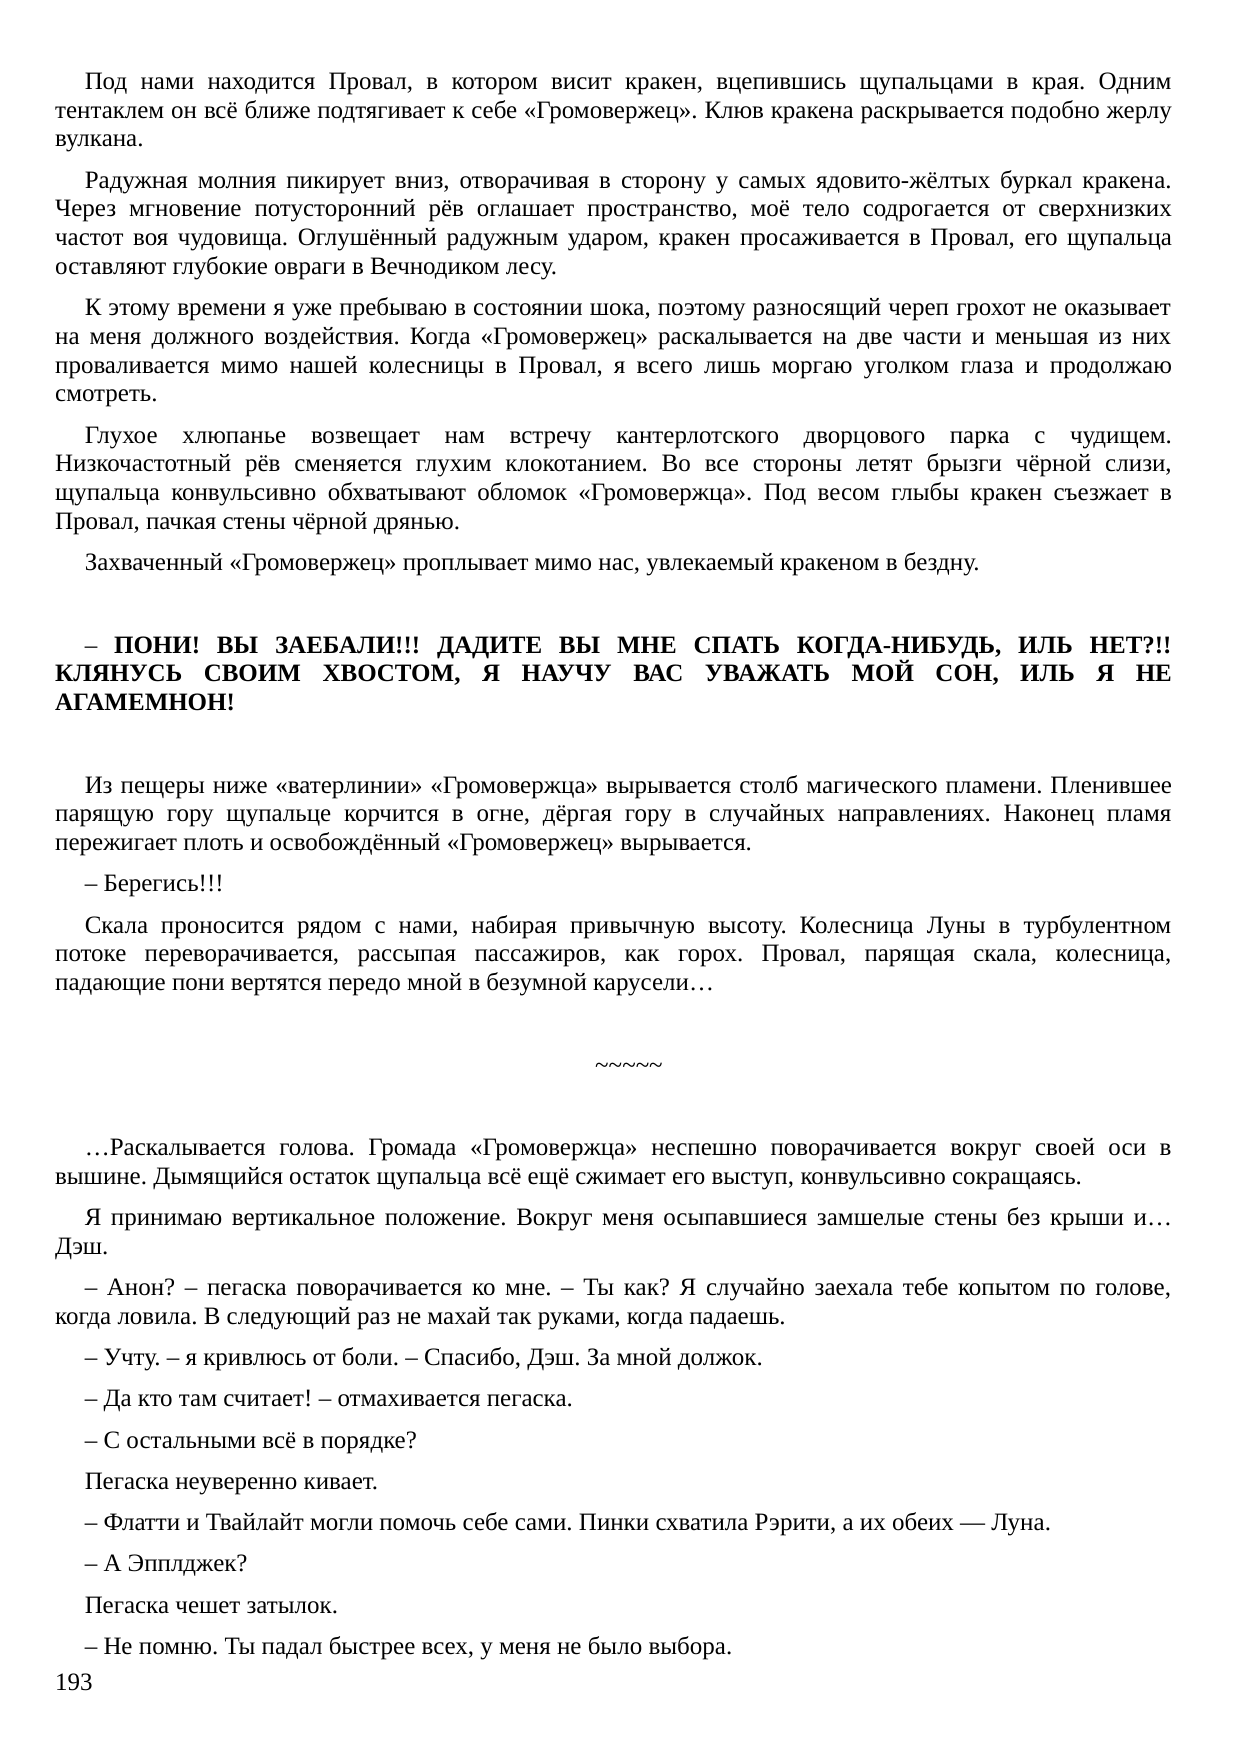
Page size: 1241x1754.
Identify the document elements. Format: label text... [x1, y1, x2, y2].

text – Да кто там считает! – отмахивается пегаска. [55, 1383, 1173, 1412]
text – Не помню. Ты падал быстрее всех, у меня не было выбора. [55, 1631, 1173, 1660]
text Пегаска неуверенно кивает. [55, 1466, 1173, 1495]
text – Анон? – пегаска поворачивается ко мне. – Ты как? Я случайно заехала тебе копытом по голове, когда ловила. В следующий раз не махай так руками, когда падаешь. [55, 1272, 1173, 1330]
text Радужная молния пикирует вниз, отворачивая в сторону у самых ядовито-жёлтых буркал кракена. Через мгновение потусторонний рёв оглашает пространство, моё тело содрогается от сверхнизких частот воя чудовища. Оглушённый радужным ударом, кракен просаживается в Провал, его щупальца оставляют глубокие овраги в Вечнодиком лесу. [55, 165, 1173, 280]
text – Берегись!!! [55, 868, 1173, 897]
text Под нами находится Провал, в котором висит кракен, вцепившись щупальцами в края. Одним тентаклем он всё ближе подтягивает к себе «Громовержец». Клюв кракена раскрывается подобно жерлу вулкана. [55, 66, 1173, 152]
text Глухое хлюпанье возвещает нам встречу кантерлотского дворцового парка с чудищем. Низкочастотный рёв сменяется глухим клокотанием. Во все стороны летят брызги чёрной слизи, щупальца конвульсивно обхватывают обломок «Громовержца». Под весом глыбы кракен съезжает в Провал, пачкая стены чёрной дрянью. [55, 420, 1173, 535]
text – Учту. – я кривлюсь от боли. – Спасибо, Дэш. За мной должок. [55, 1342, 1173, 1371]
text – ПОНИ! ВЫ ЗАЕБАЛИ!!! ДАДИТЕ ВЫ МНЕ СПАТЬ КОГДА-НИБУДЬ, ИЛЬ НЕТ?!! КЛЯНУСЬ СВОИМ ХВОСТОМ, Я НАУЧУ ВАС УВАЖАТЬ МОЙ СОН, ИЛЬ Я НЕ АГАМЕМНОН! [55, 630, 1173, 716]
text …Раскалывается голова. Громада «Громовержца» неспешно поворачивается вокруг своей оси в вышине. Дымящийся остаток щупальца всё ещё сжимает его выступ, конвульсивно сокращаясь. [55, 1132, 1173, 1190]
text – С остальными всё в порядке? [55, 1425, 1173, 1453]
text Я принимаю вертикальное положение. Вокруг меня осыпавшиеся замшелые стены без крыши и… Дэш. [55, 1202, 1173, 1260]
text – А Эпплджек? [55, 1548, 1173, 1577]
text Пегаска чешет затылок. [55, 1590, 1173, 1618]
text – Флатти и Твайлайт могли помочь себе сами. Пинки схватила Рэрити, а их обеих — Луна. [55, 1507, 1173, 1536]
text Захваченный «Громовержец» проплывает мимо нас, увлекаемый кракеном в бездну. [55, 547, 1173, 576]
text Из пещеры ниже «ватерлинии» «Громовержца» вырывается столб магического пламени. Пленившее парящую гору щупальце корчится в огне, дёргая гору в случайных направлениях. Наконец пламя пережигает плоть и освобождённый «Громовержец» вырывается. [55, 770, 1173, 856]
text Скала проносится рядом с нами, набирая привычную высоту. Колесница Луны в турбулентном потоке переворачивается, рассыпая пассажиров, как горох. Провал, парящая скала, колесница, падающие пони вертятся передо мной в безумной карусели… [55, 910, 1173, 996]
text ~~~~~ [55, 1050, 1173, 1078]
text К этому времени я уже пребываю в состоянии шока, поэтому разносящий череп грохот не оказывает на меня должного воздействия. Когда «Громовержец» раскалывается на две части и меньшая из них проваливается мимо нашей колесницы в Провал, я всего лишь моргаю уголком глаза и продолжаю смотреть. [55, 292, 1173, 407]
